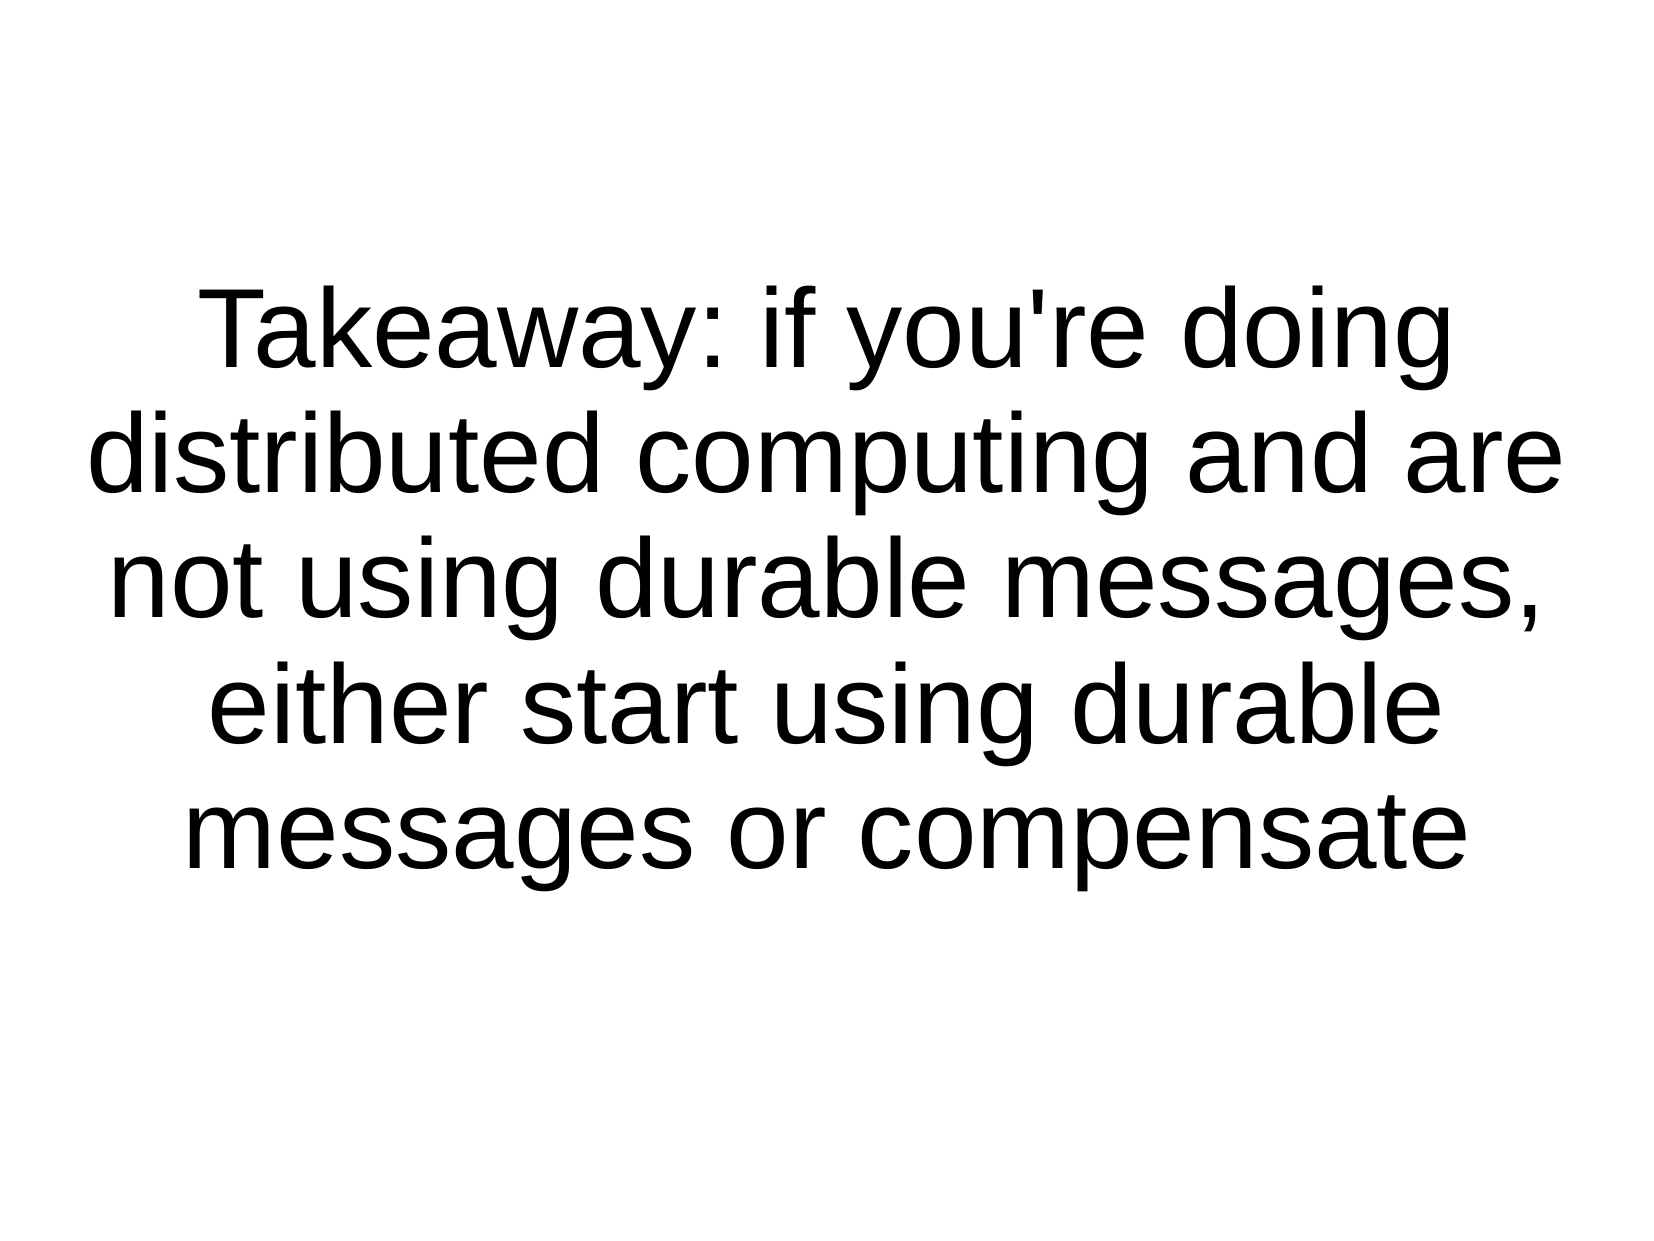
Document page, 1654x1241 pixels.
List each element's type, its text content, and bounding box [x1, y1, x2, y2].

subtitle Takeaway: if you're doing distributed computing and are not using durable messages, either start using durable messages or compensate [82, 49, 1571, 1109]
